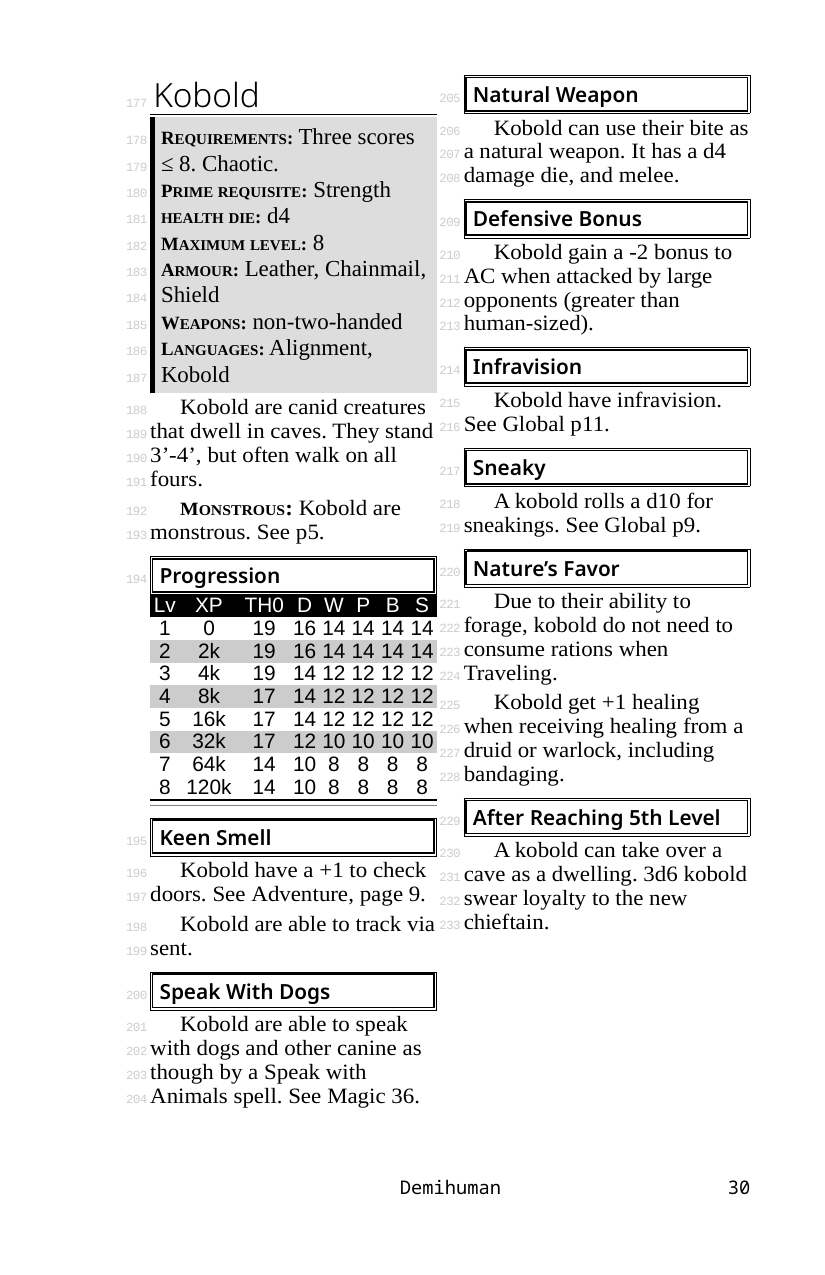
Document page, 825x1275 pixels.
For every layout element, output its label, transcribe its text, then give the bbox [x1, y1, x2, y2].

text Requirements: Three scores ≤ 8. Chaotic. [155, 117, 437, 176]
table_cell 10 [348, 731, 378, 753]
table_header B [378, 595, 407, 617]
table_cell 12 [407, 663, 437, 685]
table_header S [407, 595, 437, 617]
table_cell 2 [150, 640, 179, 663]
table_cell 10 [319, 731, 348, 753]
subtitle Keen Smell [153, 821, 433, 852]
text A kobold rolls a d10 for sneakings. See Global p9. [463, 489, 750, 537]
table_cell 8 [319, 776, 348, 799]
text A kobold can take over a cave as a dwelling. 3d6 kobold swear loyalty to the new chieftain. [463, 839, 750, 934]
table_header Lv [150, 595, 179, 617]
table_cell 8 [378, 776, 407, 799]
subtitle Nature’s Favor [467, 552, 747, 584]
table_cell 32k [179, 731, 238, 753]
table_cell 8 [348, 754, 378, 776]
subtitle Sneaky [467, 451, 747, 483]
table_cell 14 [348, 640, 378, 663]
subtitle Speak with Dogs [153, 975, 433, 1007]
table_cell 10 [290, 754, 319, 776]
table_cell 8 [378, 754, 407, 776]
table_cell 8k [179, 685, 238, 708]
table_cell 8 [407, 776, 437, 799]
table_cell 64k [179, 754, 238, 776]
text Due to their ability to forage, kobold do not need to consume rations when Traveling. [463, 590, 750, 685]
table_cell 17 [238, 708, 290, 731]
table_cell 1 [150, 617, 179, 640]
table_header TH0 [238, 595, 290, 617]
text Kobold have infravision. See Global p10. [463, 389, 750, 436]
table_cell 12 [407, 708, 437, 731]
table_cell 14 [290, 663, 319, 685]
subtitle kobold [150, 75, 437, 114]
table_cell 4k [179, 663, 238, 685]
table_cell 12 [348, 663, 378, 685]
subtitle After reaching 5th level [467, 801, 747, 833]
table_cell 17 [238, 731, 290, 753]
table_cell 14 [407, 617, 437, 640]
table_cell 14 [319, 617, 348, 640]
table_cell 14 [290, 685, 319, 708]
table_cell 10 [290, 776, 319, 799]
table_cell 17 [238, 685, 290, 708]
table_cell 16 [290, 617, 319, 640]
table_cell 14 [378, 617, 407, 640]
table_cell 10 [378, 731, 407, 753]
text Monstrous: Kobold are monstrous. See p5. [150, 497, 437, 544]
table_cell 8 [319, 754, 348, 776]
text Languages: Alignment, Kobold [155, 334, 437, 393]
table_cell 19 [238, 640, 290, 663]
table_cell 12 [378, 685, 407, 708]
table_cell 12 [290, 731, 319, 753]
table_cell 14 [319, 640, 348, 663]
text Kobold have a +1 to check doors. See Adventure, page 9. [150, 859, 437, 906]
table_cell 12 [348, 708, 378, 731]
text Kobold are able to track via sent. [150, 912, 437, 960]
table_cell 14 [407, 640, 437, 663]
subtitle Infravision [467, 351, 747, 382]
table_cell 16 [290, 640, 319, 663]
table_cell 12 [319, 685, 348, 708]
table_cell 14 [238, 776, 290, 799]
table_cell 6 [150, 731, 179, 753]
subtitle Defensive Bonus [467, 203, 747, 234]
text Prime requisite: Strength [155, 176, 437, 202]
text Kobold get +1 healing when receiving healing from a druid or warlock, including bandaging. [463, 691, 750, 786]
text Weapons: non-two-handed [155, 308, 437, 334]
table_cell 14 [238, 754, 290, 776]
table_header D [290, 595, 319, 617]
table_cell 14 [378, 640, 407, 663]
table_cell 12 [348, 685, 378, 708]
table_cell 12 [319, 708, 348, 731]
text Kobold are canid creatures that dwell in caves. They stand 3’-4’, but often walk on all fours. [150, 396, 437, 491]
table_cell 120k [179, 776, 238, 799]
table_cell 14 [348, 617, 378, 640]
table_header P [348, 595, 378, 617]
text Kobold are able to speak with dogs and other canine as though by a Speak with Animals spell. See Magic 36. [150, 1013, 437, 1108]
text Kobold can use their bite as a natural weapon. It has a d4 damage die, and melee. [463, 116, 750, 187]
table_header W [319, 595, 348, 617]
table_cell 12 [378, 663, 407, 685]
table_cell 8 [150, 776, 179, 799]
table_cell 10 [407, 731, 437, 753]
table_cell 19 [238, 663, 290, 685]
text Kobold gain a -2 bonus to AC when attacked by large opponents (greater than human-sized). [463, 241, 750, 336]
subtitle Natural Weapon [467, 78, 747, 110]
text Armour: Leather, Chainmail, Shield [155, 255, 437, 308]
table_cell 16k [179, 708, 238, 731]
table_cell 0 [179, 617, 238, 640]
table_cell 14 [290, 708, 319, 731]
table_header XP [179, 595, 238, 617]
table_cell 7 [150, 754, 179, 776]
table_cell 12 [407, 685, 437, 708]
table_cell 5 [150, 708, 179, 731]
table_cell 8 [407, 754, 437, 776]
table_cell 4 [150, 685, 179, 708]
table_cell 3 [150, 663, 179, 685]
text health die: d4 [155, 202, 437, 229]
text Maximum level: 8 [155, 229, 437, 255]
table_cell 12 [378, 708, 407, 731]
table_cell 2k [179, 640, 238, 663]
table_cell 12 [319, 663, 348, 685]
table_cell 19 [238, 617, 290, 640]
table_cell 8 [348, 776, 378, 799]
